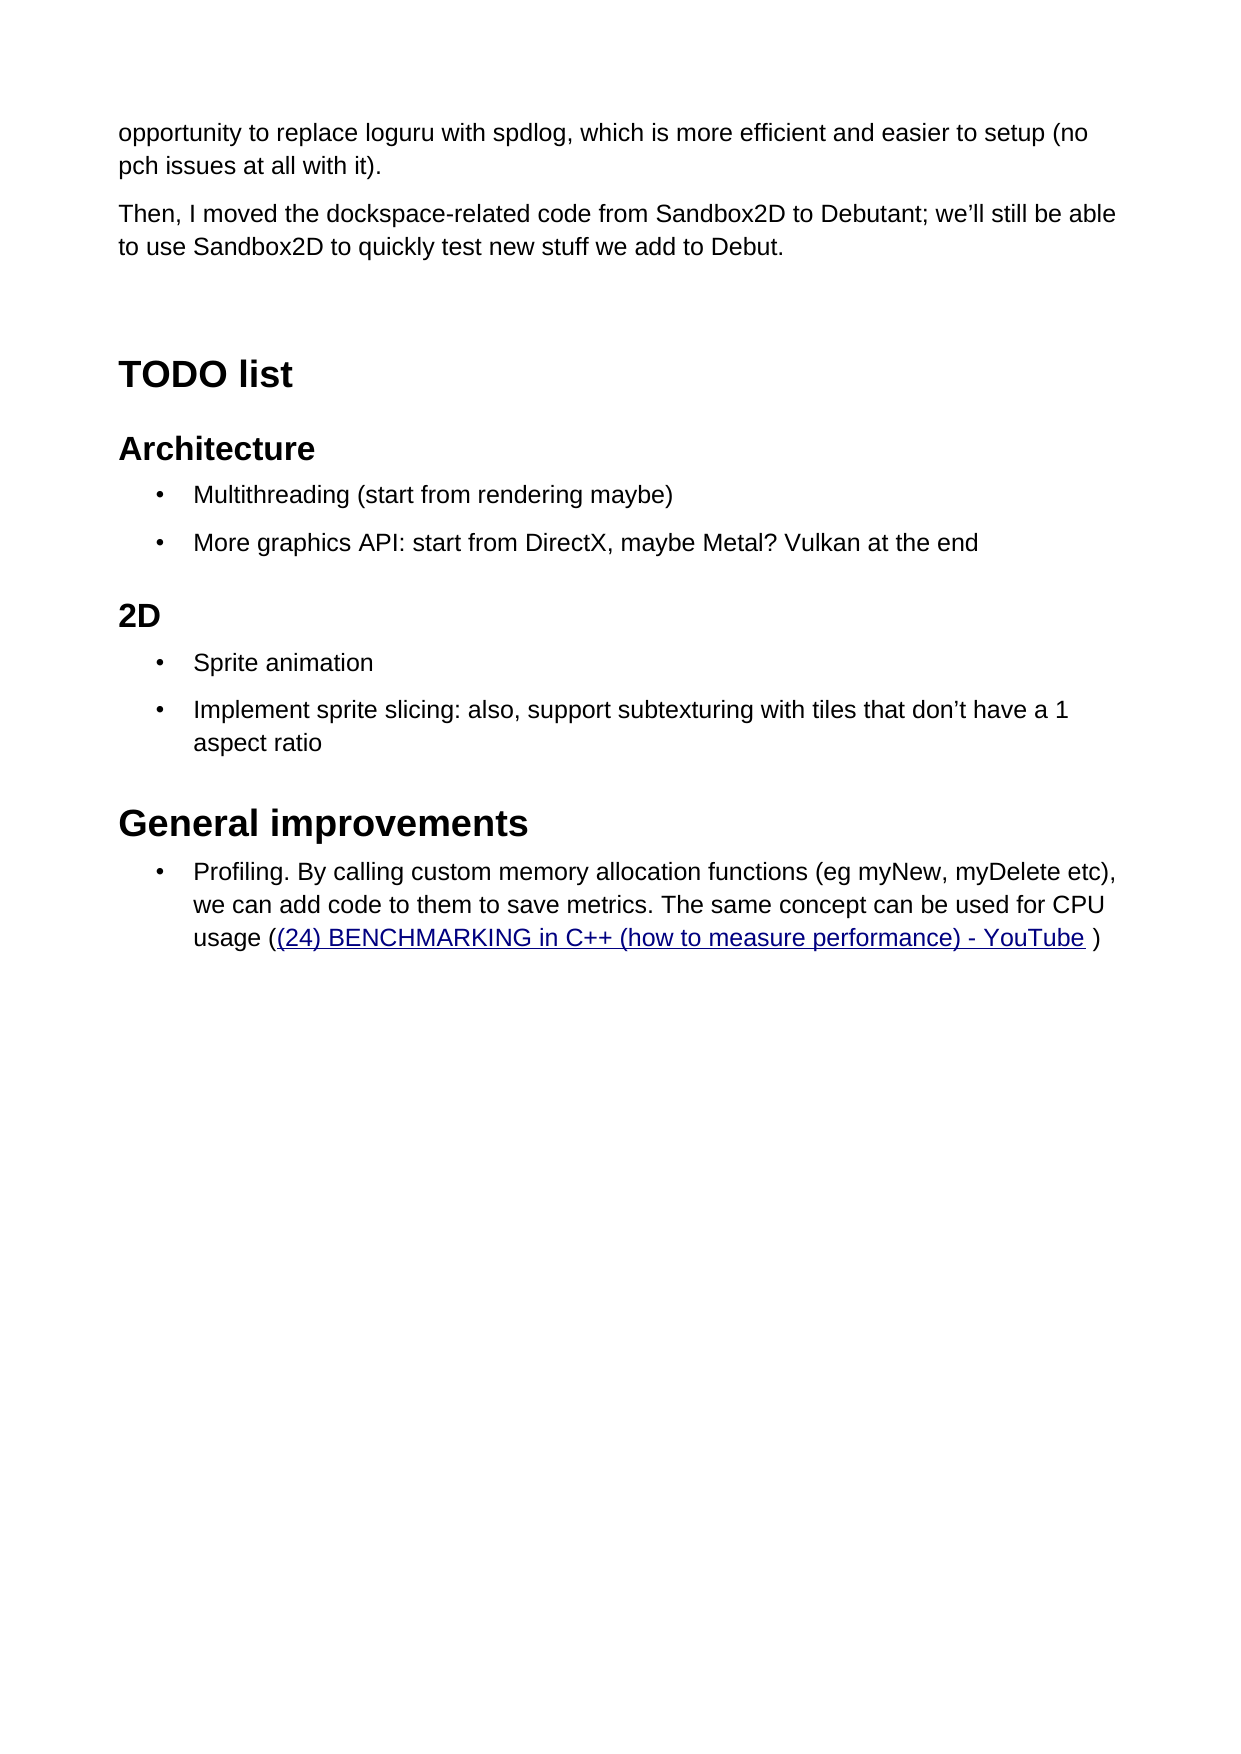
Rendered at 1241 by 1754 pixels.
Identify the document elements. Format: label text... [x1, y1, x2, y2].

subtitle Architecture [118, 429, 1122, 468]
subtitle TODO list [118, 352, 1122, 396]
list Implement sprite slicing: also, support subtexturing with tiles that don’t have a 1 aspect ratio [156, 695, 1122, 757]
list Sprite animation [156, 647, 1122, 676]
text opportunity to replace loguru with spdlog, which is more efficient and easier to setup (no pch issues at all with it). [118, 118, 1122, 180]
subtitle General improvements [118, 801, 1122, 844]
list Multithreading (start from rendering maybe) [156, 480, 1122, 509]
list More graphics API: start from DirectX, maybe Metal? Vulkan at the end [156, 528, 1122, 557]
list Profiling. By calling custom memory allocation functions (eg myNew, myDelete etc), we can add code to them to save metrics. The same concept can be used for CPU usage ((24) BENCHMARKING in C++ (how to measure performance) - YouTube ) [156, 857, 1122, 952]
text Then, I moved the dockspace-related code from Sandbox2D to Debutant; we’ll still be able to use Sandbox2D to quickly test new stuff we add to Debut. [118, 199, 1122, 261]
subtitle 2D [118, 596, 1122, 635]
